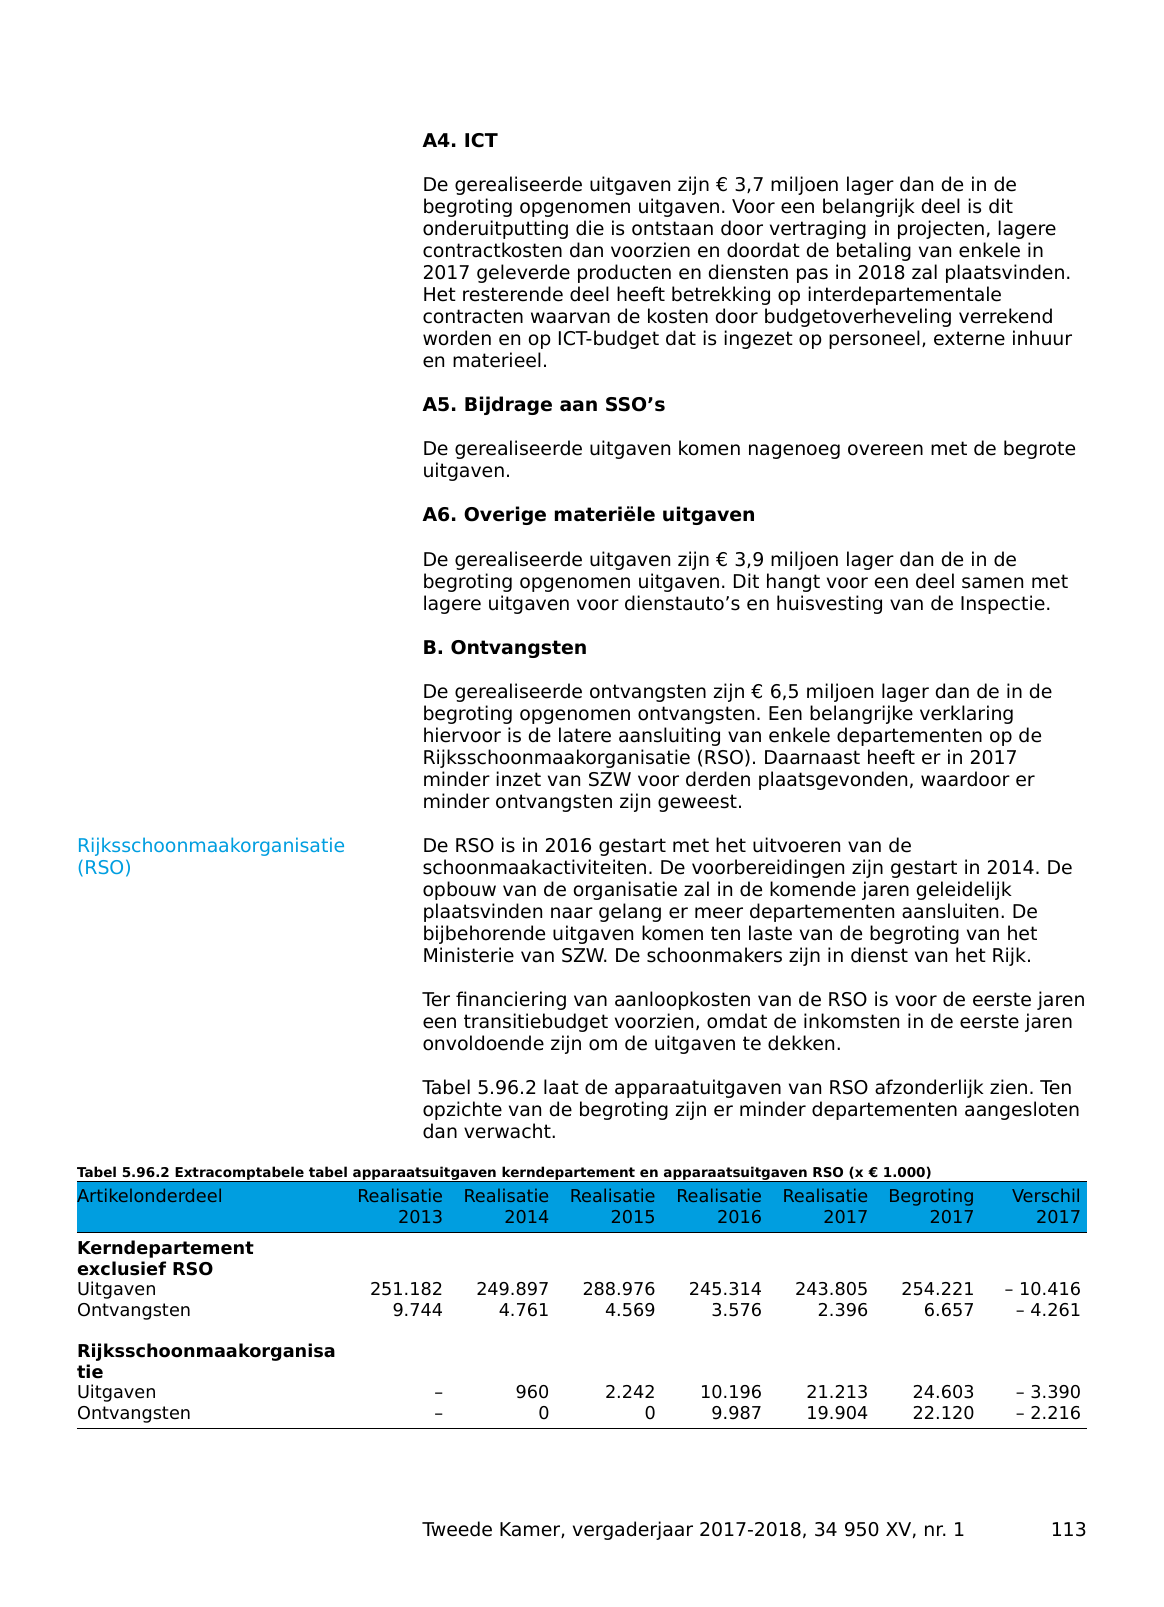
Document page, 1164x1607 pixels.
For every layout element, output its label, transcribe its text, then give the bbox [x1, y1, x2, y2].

text De gerealiseerde uitgaven zijn € 3,7 miljoen lager dan de in de begroting opgenomen uitgaven. Voor een belangrijk deel is dit onderuitputting die is ontstaan door vertraging in projecten, lagere contractkosten dan voorzien en doordat de betaling van enkele in 2017 geleverde producten en diensten pas in 2018 zal plaatsvinden. Het resterende deel heeft betrekking op interdepartementale contracten waarvan de kosten door budgetoverheveling verrekend worden en op ICT-budget dat is ingezet op personeel, externe inhuur en materieel. [422, 174, 1087, 372]
table_cell Verschil 2017 [980, 1182, 1087, 1232]
text De gerealiseerde ontvangsten zijn € 6,5 miljoen lager dan de in de begroting opgenomen ontvangsten. Een belangrijke verklaring hiervoor is de latere aansluiting van enkele departementen op de Rijksschoonmaakorganisatie (RSO). Daarnaast heeft er in 2017 minder inzet van SZW voor derden plaatsgevonden, waardoor er minder ontvangsten zijn geweest. [422, 681, 1087, 813]
table_cell [980, 1233, 1087, 1279]
table_cell Realisatie 2016 [661, 1182, 768, 1232]
table_cell [768, 1341, 874, 1382]
table_cell [343, 1341, 449, 1382]
table_cell [980, 1321, 1087, 1341]
table_cell [555, 1341, 661, 1382]
table_cell 3.576 [661, 1300, 768, 1321]
table_cell [661, 1233, 768, 1279]
table_cell 243.805 [768, 1279, 874, 1300]
table_cell [874, 1341, 980, 1382]
table_cell 22.120 [874, 1403, 980, 1428]
table_cell 21.213 [768, 1383, 874, 1403]
text De gerealiseerde uitgaven zijn € 3,9 miljoen lager dan de in de begroting opgenomen uitgaven. Dit hangt voor een deel samen met lagere uitgaven voor dienstauto’s en huisvesting van de Inspectie. [422, 548, 1087, 614]
table_cell Artikelonderdeel [77, 1182, 342, 1232]
table_cell [661, 1341, 768, 1382]
table_cell [874, 1233, 980, 1279]
table_cell Kerndepartement exclusief RSO [77, 1233, 342, 1279]
table_cell – [343, 1383, 449, 1403]
table_cell [980, 1341, 1087, 1382]
subtitle A6. Overige materiële uitgaven [422, 504, 1087, 526]
subtitle A4. ICT [422, 130, 1087, 152]
table_cell 251.182 [343, 1279, 449, 1300]
table_cell – 2.216 [980, 1403, 1087, 1428]
table_cell [874, 1321, 980, 1341]
table_cell [449, 1233, 555, 1279]
table_cell Realisatie 2013 [343, 1182, 449, 1232]
subtitle A5. Bijdrage aan SSO’s [422, 394, 1087, 416]
table_cell 288.976 [555, 1279, 661, 1300]
table_cell 4.569 [555, 1300, 661, 1321]
table_cell Uitgaven [77, 1383, 342, 1403]
table_cell 2.396 [768, 1300, 874, 1321]
table_cell Ontvangsten [77, 1403, 342, 1428]
table_cell – 3.390 [980, 1383, 1087, 1403]
table_cell Realisatie 2017 [768, 1182, 874, 1232]
table_cell 9.744 [343, 1300, 449, 1321]
text De gerealiseerde uitgaven komen nagenoeg overeen met de begrote uitgaven. [422, 438, 1087, 482]
table_cell [343, 1321, 449, 1341]
table_cell – 10.416 [980, 1279, 1087, 1300]
table_cell 0 [555, 1403, 661, 1428]
table_cell Realisatie 2015 [555, 1182, 661, 1232]
table_cell [768, 1233, 874, 1279]
text Rijksschoonmaakorganisatie (RSO) [77, 835, 399, 879]
table_cell [449, 1341, 555, 1382]
table_cell [555, 1233, 661, 1279]
table_cell Rijksschoonmaakorganisatie [77, 1341, 342, 1382]
table_cell 254.221 [874, 1279, 980, 1300]
text De RSO is in 2016 gestart met het uitvoeren van de schoonmaakactiviteiten. De voorbereidingen zijn gestart in 2014. De opbouw van de organisatie zal in de komende jaren geleidelijk plaatsvinden naar gelang er meer departementen aansluiten. De bijbehorende uitgaven komen ten laste van de begroting van het Ministerie van SZW. De schoonmakers zijn in dienst van het Rijk. [422, 835, 1087, 967]
table_header Tabel 5.96.2 Extracomptabele tabel apparaatsuitgaven kerndepartement en apparaatsuitgaven RSO (x € 1.000) [77, 1165, 1087, 1181]
table_cell 19.904 [768, 1403, 874, 1428]
table_cell 9.987 [661, 1403, 768, 1428]
table_cell – 4.261 [980, 1300, 1087, 1321]
table_cell 10.196 [661, 1383, 768, 1403]
table_cell 249.897 [449, 1279, 555, 1300]
table_cell [449, 1321, 555, 1341]
table_cell 2.242 [555, 1383, 661, 1403]
table_cell Uitgaven [77, 1279, 342, 1300]
table_cell 245.314 [661, 1279, 768, 1300]
table_cell Ontvangsten [77, 1300, 342, 1321]
table_cell 960 [449, 1383, 555, 1403]
table_cell 0 [449, 1403, 555, 1428]
text Tabel 5.96.2 laat de apparaatuitgaven van RSO afzonderlijk zien. Ten opzichte van de begroting zijn er minder departementen aangesloten dan verwacht. [422, 1077, 1087, 1143]
text Ter financiering van aanloopkosten van de RSO is voor de eerste jaren een transitiebudget voorzien, omdat de inkomsten in de eerste jaren onvoldoende zijn om de uitgaven te dekken. [422, 989, 1087, 1055]
table_cell 24.603 [874, 1383, 980, 1403]
table_cell [555, 1321, 661, 1341]
table_cell [661, 1321, 768, 1341]
table_cell [343, 1233, 449, 1279]
table_cell 4.761 [449, 1300, 555, 1321]
table_cell Begroting 2017 [874, 1182, 980, 1232]
table_cell [77, 1321, 342, 1341]
table_cell Realisatie 2014 [449, 1182, 555, 1232]
table_cell – [343, 1403, 449, 1428]
table_cell 6.657 [874, 1300, 980, 1321]
table_cell [768, 1321, 874, 1341]
subtitle B. Ontvangsten [422, 637, 1087, 659]
